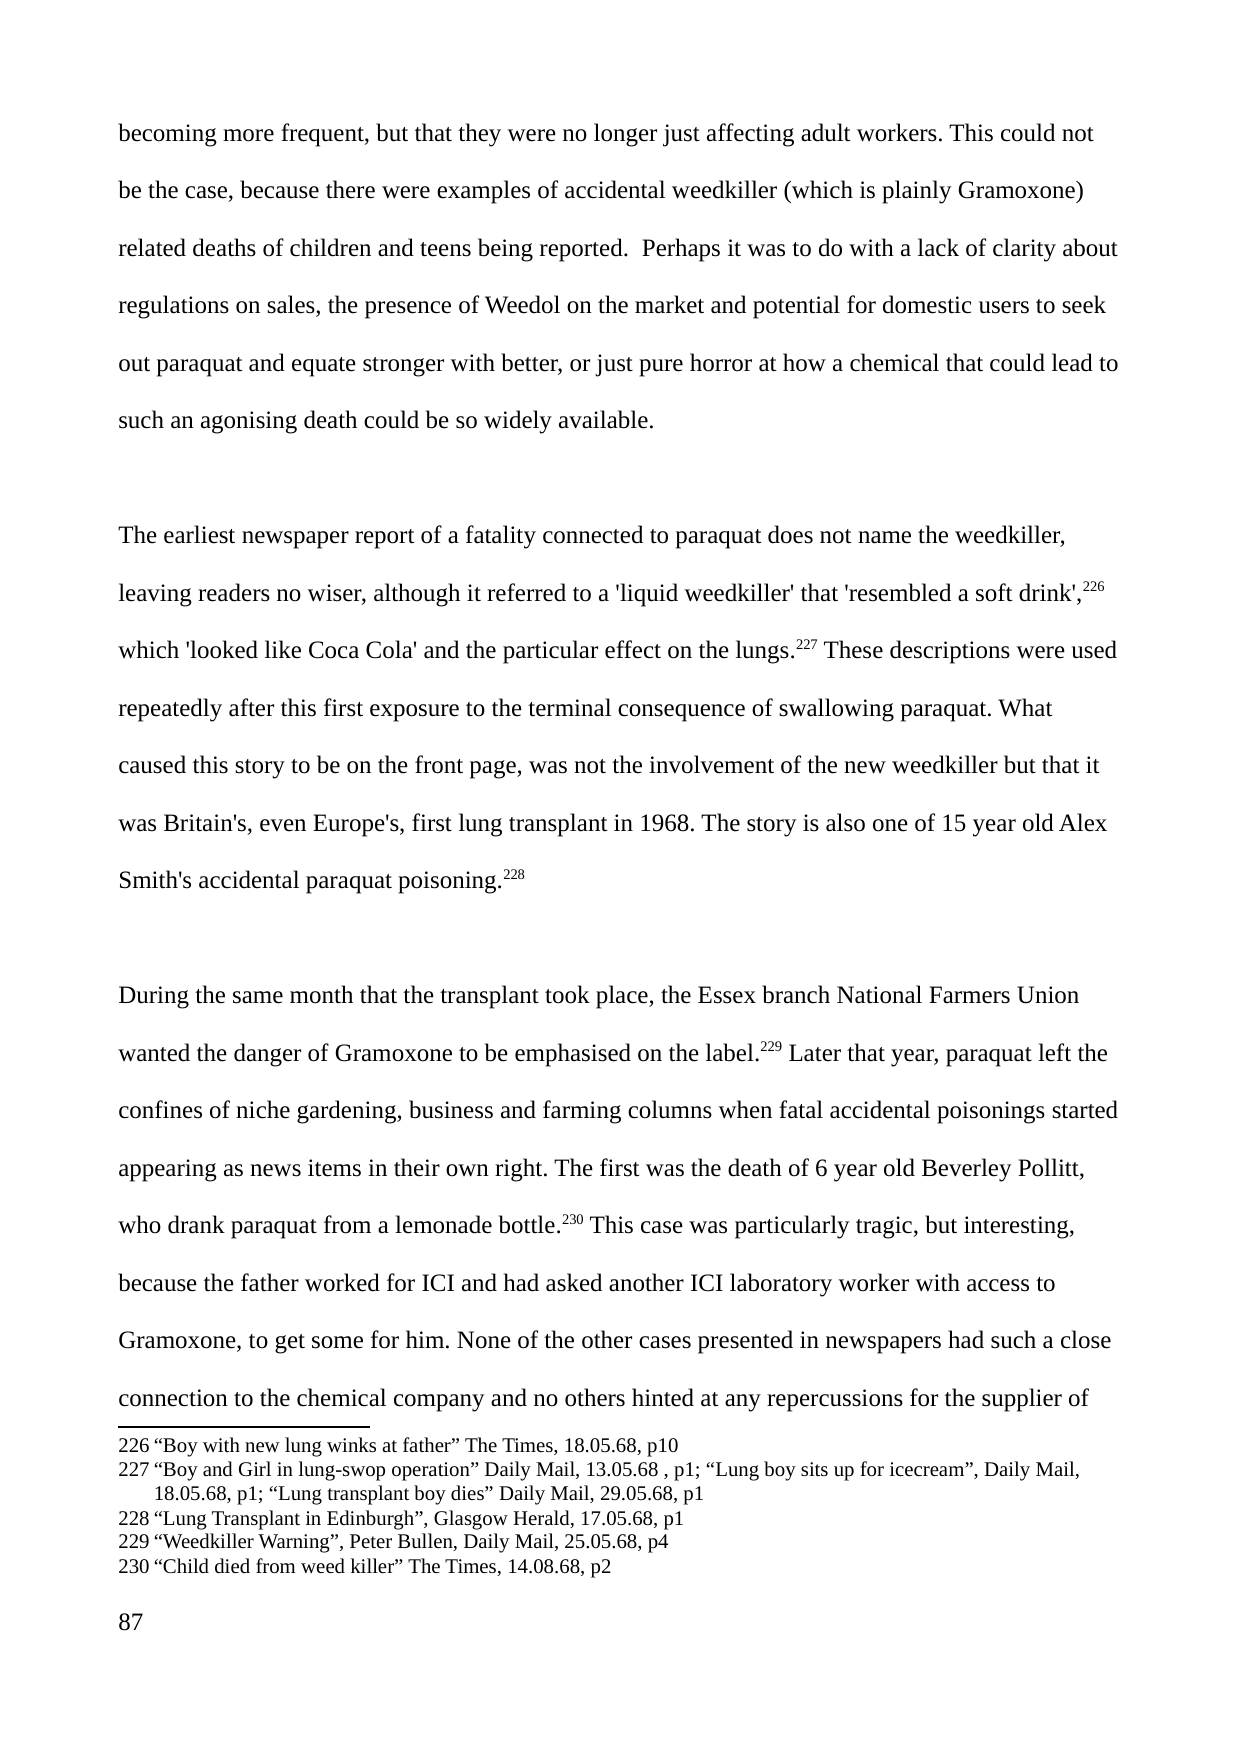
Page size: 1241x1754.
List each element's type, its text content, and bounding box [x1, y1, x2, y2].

text During the same month that the transplant took place, the Essex branch National Farmers Union wanted the danger of Gramoxone to be emphasised on the label. Later that year, paraquat left the confines of niche gardening, business and farming columns when fatal accidental poisonings started appearing as news items in their own right. The first was the death of 6 year old Beverley Pollitt, who drank paraquat from a lemonade bottle. This case was particularly tragic, but interesting, because the father worked for ICI and had asked another ICI laboratory worker with access to Gramoxone, to get some for him. None of the other cases presented in newspapers had such a close connection to the chemical company and no others hinted at any repercussions for the supplier of [118, 981, 1122, 1412]
text The earliest newspaper report of a fatality connected to paraquat does not name the weedkiller, leaving readers no wiser, although it referred to a 'liquid weedkiller' that 'resembled a soft drink', which 'looked like Coca Cola' and the particular effect on the lungs. These descriptions were used repeatedly after this first exposure to the terminal consequence of swallowing paraquat. What caused this story to be on the front page, was not the involvement of the new weedkiller but that it was Britain's, even Europe's, first lung transplant in 1968. The story is also one of 15 year old Alex Smith's accidental paraquat poisoning. [118, 521, 1122, 894]
text becoming more frequent, but that they were no longer just affecting adult workers. This could not be the case, because there were examples of accidental weedkiller (which is plainly Gramoxone) related deaths of children and teens being reported. Perhaps it was to do with a lack of clarity about regulations on sales, the presence of Weedol on the market and potential for domestic users to seek out paraquat and equate stronger with better, or just pure horror at how a chemical that could lead to such an agonising death could be so widely available. [118, 118, 1122, 434]
text “Boy with new lung winks at father” The Times, 18.05.68, p10 [118, 1433, 1122, 1457]
text “Lung Transplant in Edinburgh”, Glasgow Herald, 17.05.68, p1 [118, 1505, 1122, 1529]
text “Boy and Girl in lung-swop operation” Daily Mail, 13.05.68 , p1; “Lung boy sits up for icecream”, Daily Mail, 18.05.68, p1; “Lung transplant boy dies” Daily Mail, 29.05.68, p1 [118, 1457, 1122, 1505]
text “Child died from weed killer” The Times, 14.08.68, p2 [118, 1553, 1122, 1578]
text “Weedkiller Warning”, Peter Bullen, Daily Mail, 25.05.68, p4 [118, 1529, 1122, 1553]
